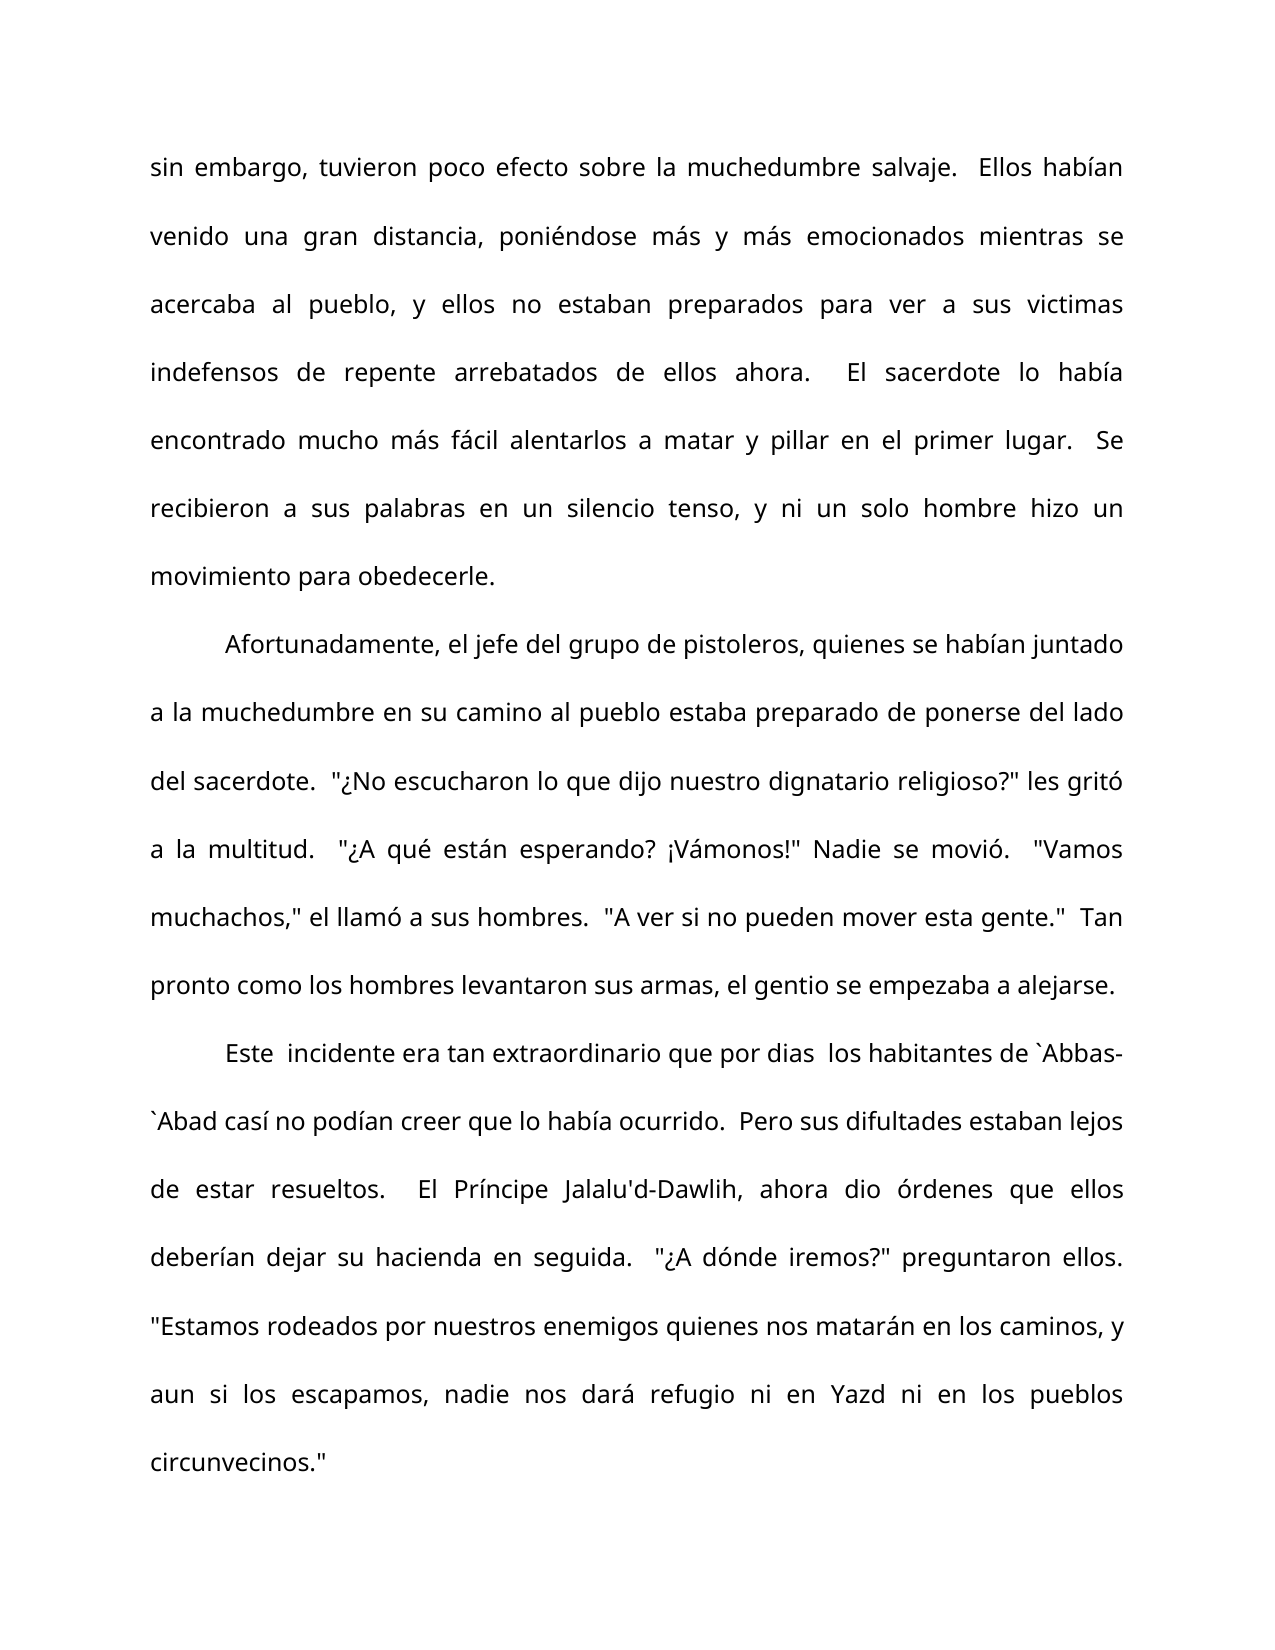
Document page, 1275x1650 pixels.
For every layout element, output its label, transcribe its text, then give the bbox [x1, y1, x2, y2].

text Afortunadamente, el jefe del grupo de pistoleros, quienes se habían juntado a la muchedumbre en su camino al pueblo estaba preparado de ponerse del lado del sacerdote. "¿No escucharon lo que dijo nuestro dignatario religioso?" les gritó a la multitud. "¿A qué están esperando? ¡Vámonos!" Nadie se movió. "Vamos muchachos," el llamó a sus hombres. "A ver si no pueden mover esta gente." Tan pronto como los hombres levantaron sus armas, el gentio se empezaba a alejarse. [150, 627, 1125, 1002]
text sin embargo, tuvieron poco efecto sobre la muchedumbre salvaje. Ellos habían venido una gran distancia, poniéndose más y más emocionados mientras se acercaba al pueblo, y ellos no estaban preparados para ver a sus victimas indefensos de repente arrebatados de ellos ahora. El sacerdote lo había encontrado mucho más fácil alentarlos a matar y pillar en el primer lugar. Se recibieron a sus palabras en un silencio tenso, y ni un solo hombre hizo un movimiento para obedecerle. [150, 150, 1125, 593]
text Este incidente era tan extraordinario que por dias los habitantes de `Abbas-`Abad casí no podían creer que lo había ocurrido. Pero sus difultades estaban lejos de estar resueltos. El Príncipe Jalalu'd-Dawlih, ahora dio órdenes que ellos deberían dejar su hacienda en seguida. "¿A dónde iremos?" preguntaron ellos. "Estamos rodeados por nuestros enemigos quienes nos matarán en los caminos, y aun si los escapamos, nadie nos dará refugio ni en Yazd ni en los pueblos circunvecinos." [150, 1036, 1125, 1478]
